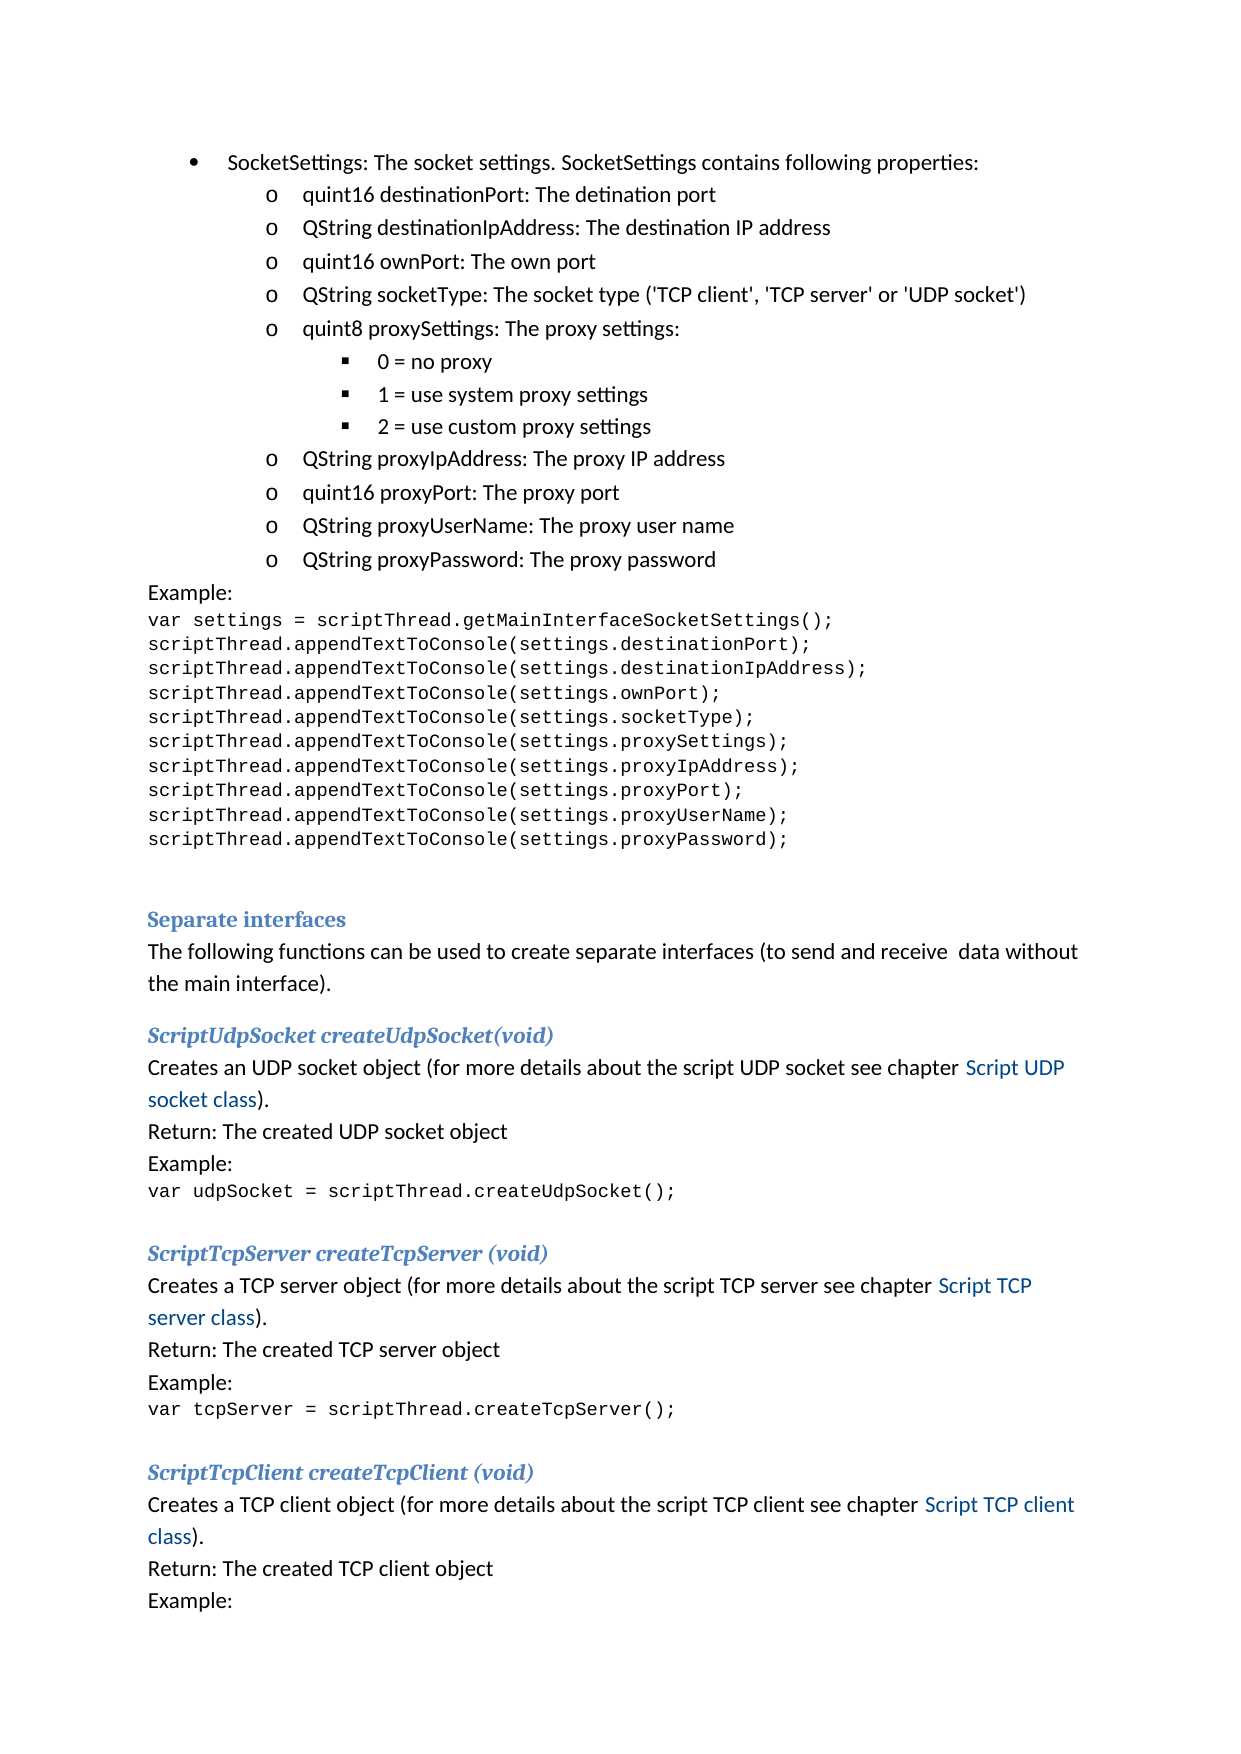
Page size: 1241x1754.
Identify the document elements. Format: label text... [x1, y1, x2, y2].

text Creates a TCP server object (for more details about the script TCP server see chapter Script TCP server class). [148, 1271, 1093, 1331]
text The following functions can be used to create separate interfaces (to send and receive data without the main interface). [148, 937, 1093, 998]
list quint8 proxySettings: The proxy settings: [265, 314, 1093, 343]
text Return: The created TCP server object [148, 1336, 1093, 1364]
list QString proxyPassword: The proxy password [265, 545, 1093, 574]
text var settings = scriptThread.getMainInterfaceSocketSettings(); [148, 610, 1093, 632]
list quint16 proxyPort: The proxy port [265, 478, 1093, 507]
text Return: The created TCP client object [148, 1554, 1093, 1582]
text scriptThread.appendTextToConsole(settings.proxyPort); [148, 781, 1093, 802]
subtitle ScriptUdpSocket createUdpSocket(void) [148, 1023, 1093, 1049]
text scriptThread.appendTextToConsole(settings.proxyPassword); [148, 830, 1093, 851]
text Example: [148, 1149, 1093, 1177]
text scriptThread.appendTextToConsole(settings.socketType); [148, 708, 1093, 729]
text Example: [148, 1586, 1093, 1614]
list quint16 destinationPort: The detination port [265, 180, 1093, 209]
list QString destinationIpAddress: The destination IP address [265, 213, 1093, 242]
list QString proxyIpAddress: The proxy IP address [265, 444, 1093, 473]
list QString socketType: The socket type ('TCP client', 'TCP server' or 'UDP socket') [265, 280, 1093, 309]
list QString proxyUserName: The proxy user name [265, 511, 1093, 540]
text scriptThread.appendTextToConsole(settings.proxySettings); [148, 732, 1093, 753]
subtitle Separate interfaces [148, 907, 1093, 933]
text scriptThread.appendTextToConsole(settings.ownPort); [148, 683, 1093, 705]
text Example: [148, 1368, 1093, 1396]
text Return: The created UDP socket object [148, 1117, 1093, 1145]
text var tcpServer = scriptThread.createTcpServer(); [148, 1400, 1093, 1421]
text Creates a TCP client object (for more details about the script TCP client see chapter Script TCP client class). [148, 1490, 1093, 1550]
text scriptThread.appendTextToConsole(settings.destinationIpAddress); [148, 659, 1093, 680]
list 2 = use custom proxy settings [340, 412, 1093, 440]
list SocketSettings: The socket settings. SocketSettings contains following properties: [190, 148, 1093, 176]
list quint16 ownPort: The own port [265, 247, 1093, 276]
list 0 = no proxy [340, 347, 1093, 376]
subtitle ScriptTcpServer createTcpServer (void) [148, 1241, 1093, 1267]
text var udpSocket = scriptThread.createUdpSocket(); [148, 1182, 1093, 1203]
text scriptThread.appendTextToConsole(settings.destinationPort); [148, 635, 1093, 656]
text scriptThread.appendTextToConsole(settings.proxyUserName); [148, 805, 1093, 827]
text Creates an UDP socket object (for more details about the script UDP socket see chapter Script UDP socket class). [148, 1053, 1093, 1113]
subtitle ScriptTcpClient createTcpClient (void) [148, 1459, 1093, 1486]
text Example: [148, 578, 1093, 606]
text scriptThread.appendTextToConsole(settings.proxyIpAddress); [148, 757, 1093, 778]
list 1 = use system proxy settings [340, 380, 1093, 408]
